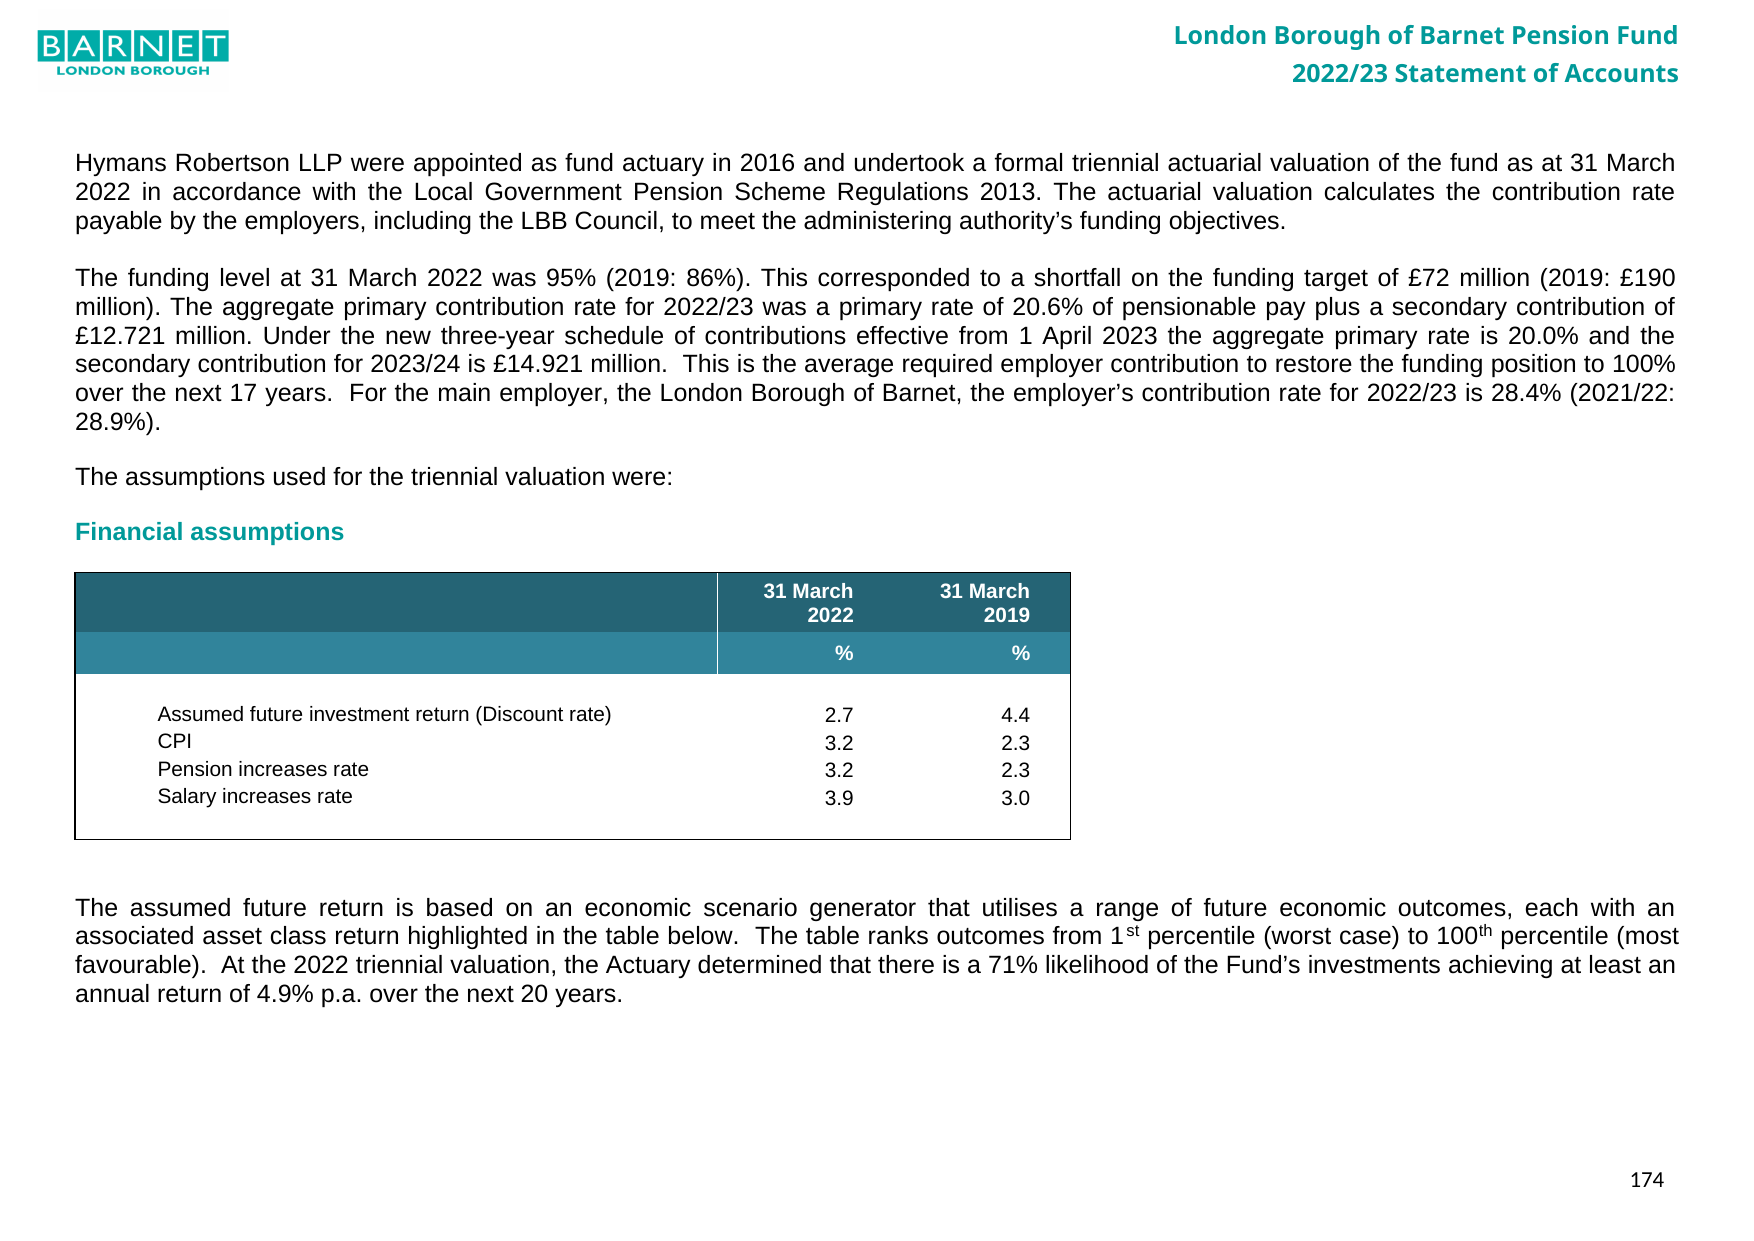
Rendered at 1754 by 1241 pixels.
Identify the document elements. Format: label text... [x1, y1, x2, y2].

table_cell Salary increases rate [104, 784, 717, 811]
table_cell [1041, 784, 1070, 811]
table_cell [1041, 701, 1070, 729]
table_cell % [894, 632, 1041, 674]
table_cell [865, 756, 894, 784]
text Financial assumptions [75, 517, 1673, 546]
text The assumed future return is based on an economic scenario generator that utilises a range of future economic outcomes, each with an associated asset class return highlighted in the table below. The table ranks outcomes from 1st percentile (worst case) to 100th percentile (most favourable). At the 2022 triennial valuation, the Actuary determined that there is a 71% likelihood of the Fund’s investments achieving at least an annual return of 4.9% p.a. over the next 20 years. [75, 893, 1679, 1008]
table_cell [894, 811, 1041, 839]
table_header [76, 573, 104, 632]
table_cell [1041, 811, 1070, 839]
table_cell [76, 701, 104, 729]
table_cell [104, 811, 717, 839]
table_cell [718, 674, 865, 701]
table_cell [76, 784, 104, 811]
table_cell [76, 811, 104, 839]
table_cell [865, 784, 894, 811]
table_cell [865, 729, 894, 756]
table_cell [76, 674, 104, 701]
table_cell 4.4 [894, 701, 1041, 729]
table_cell [104, 632, 717, 674]
table_cell 2.7 [718, 701, 865, 729]
table_cell [718, 811, 865, 839]
text The assumptions used for the triennial valuation were: [75, 462, 1679, 491]
table_cell [1041, 756, 1070, 784]
table_cell 3.2 [718, 729, 865, 756]
table_header 31 March 2019 [894, 573, 1041, 632]
table_cell Assumed future investment return (Discount rate) [104, 701, 717, 729]
table_cell [894, 674, 1041, 701]
table_cell [865, 674, 894, 701]
table_cell Pension increases rate [104, 756, 717, 784]
table_header [865, 573, 894, 632]
table_cell [76, 756, 104, 784]
table_cell CPI [104, 729, 717, 756]
table_cell 3.9 [718, 784, 865, 811]
table_cell [1041, 674, 1070, 701]
text The funding level at 31 March 2022 was 95% (2019: 86%). This corresponded to a shortfall on the funding target of £72 million (2019: £190 million). The aggregate primary contribution rate for 2022/23 was a primary rate of 20.6% of pensionable pay plus a secondary contribution of £12.721 million. Under the new three-year schedule of contributions effective from 1 April 2023 the aggregate primary rate is 20.0% and the secondary contribution for 2023/24 is £14.921 million. This is the average required employer contribution to restore the funding position to 100% over the next 17 years. For the main employer, the London Borough of Barnet, the employer’s contribution rate for 2022/23 is 28.4% (2021/22: 28.9%). [75, 263, 1679, 436]
table_cell % [718, 632, 865, 674]
table_cell [76, 632, 104, 674]
table_cell [865, 811, 894, 839]
table_cell [76, 729, 104, 756]
table_cell [865, 701, 894, 729]
table_cell [104, 674, 717, 701]
table_header 31 March 2022 [718, 573, 865, 632]
table_cell [1041, 632, 1070, 674]
table_header [104, 573, 717, 632]
table_cell 3.2 [718, 756, 865, 784]
table_cell 2.3 [894, 756, 1041, 784]
table_cell [865, 632, 894, 674]
table_cell [1041, 729, 1070, 756]
table_cell 3.0 [894, 784, 1041, 811]
table_header [1041, 573, 1070, 632]
table_cell 2.3 [894, 729, 1041, 756]
text Hymans Robertson LLP were appointed as fund actuary in 2016 and undertook a formal triennial actuarial valuation of the fund as at 31 March 2022 in accordance with the Local Government Pension Scheme Regulations 2013. The actuarial valuation calculates the contribution rate payable by the employers, including the LBB Council, to meet the administering authority’s funding objectives. [75, 148, 1679, 234]
